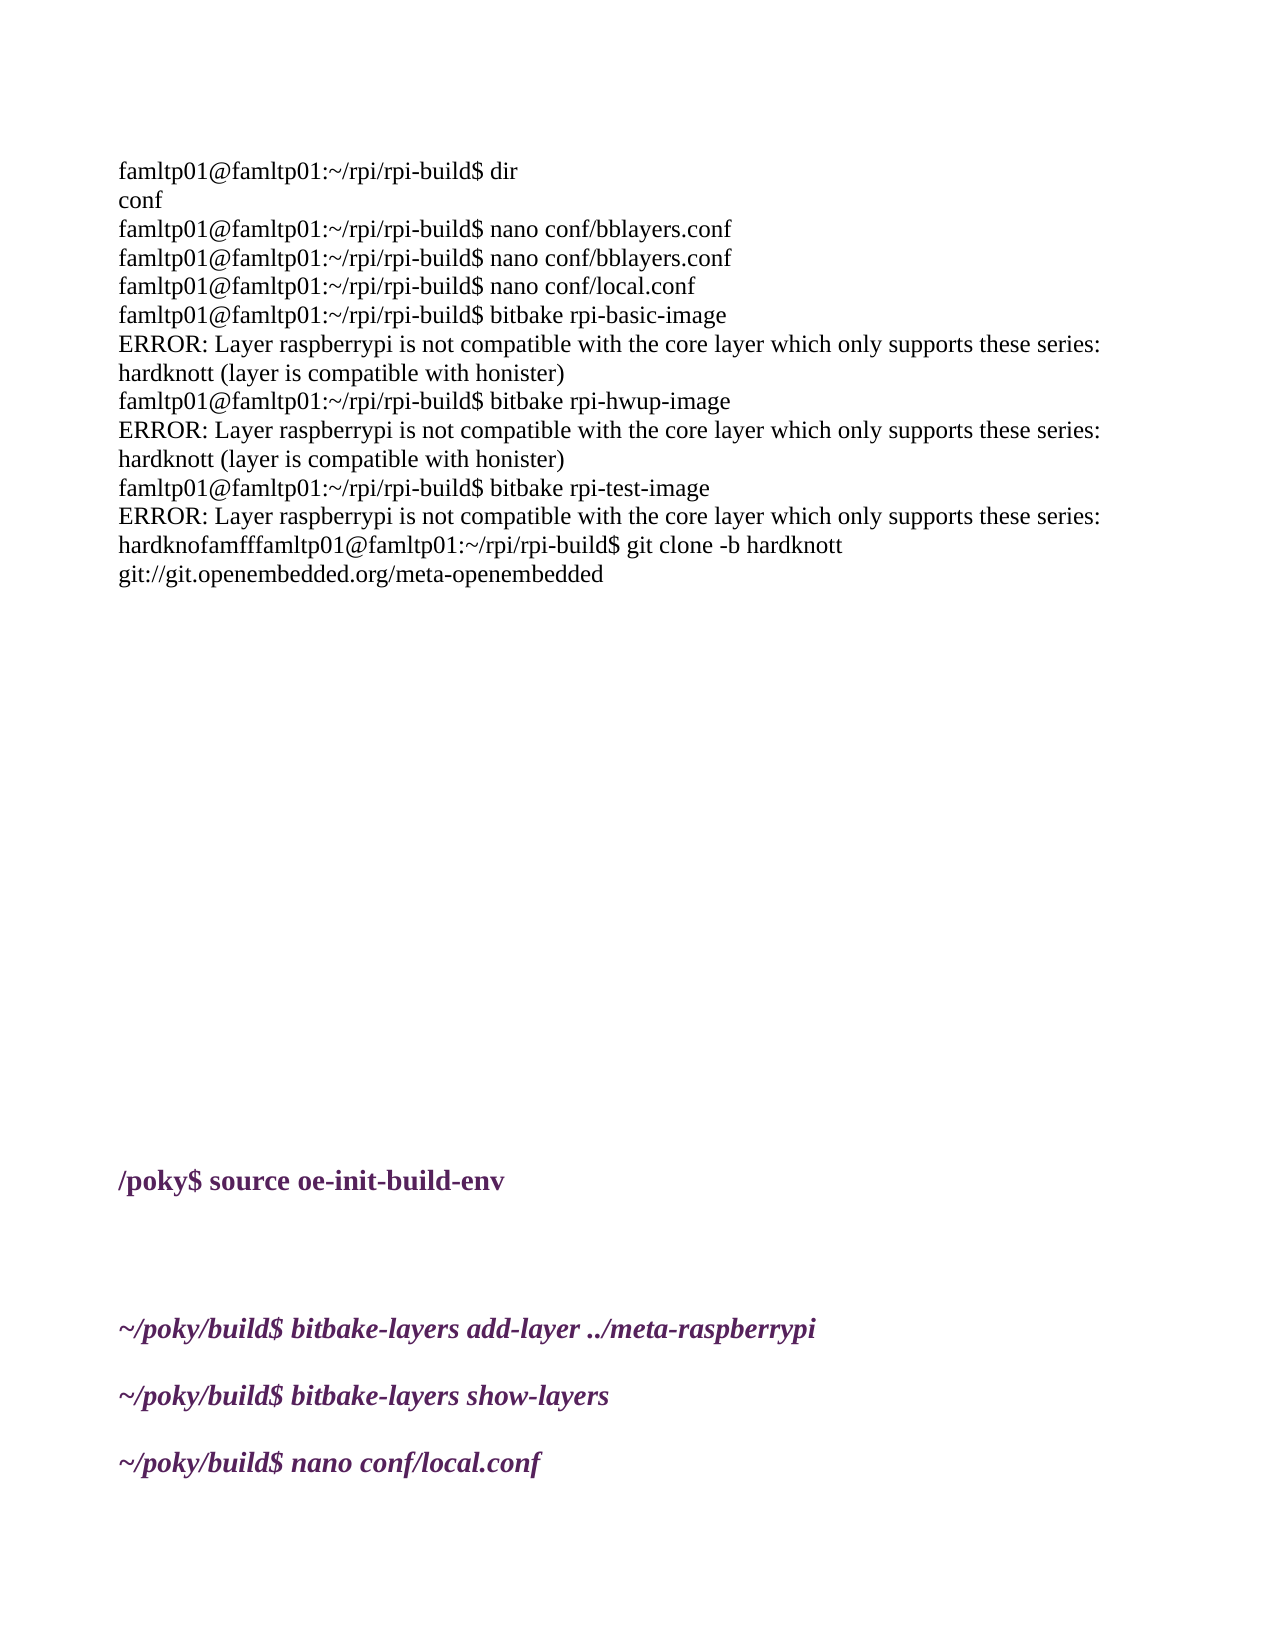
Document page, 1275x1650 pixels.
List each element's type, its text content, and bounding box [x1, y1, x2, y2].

text ~/poky/build$ bitbake-layers add-layer ../meta-raspberrypi [118, 1311, 1157, 1345]
text conf [118, 185, 1157, 214]
text famltp01@famltp01:~/rpi/rpi-build$ nano conf/bblayers.conf [118, 214, 1157, 243]
text ~/poky/build$ nano conf/local.conf [118, 1445, 1157, 1479]
text famltp01@famltp01:~/rpi/rpi-build$ bitbake rpi-hwup-image [118, 386, 1157, 415]
text famltp01@famltp01:~/rpi/rpi-build$ bitbake rpi-test-image [118, 473, 1157, 501]
text ERROR: Layer raspberrypi is not compatible with the core layer which only supports these series: hardknofamfffamltp01@famltp01:~/rpi/rpi-build$ git clone -b hardknott git://git.openembedded.org/meta-openembedded [118, 501, 1157, 588]
text famltp01@famltp01:~/rpi/rpi-build$ nano conf/bblayers.conf [118, 243, 1157, 271]
text famltp01@famltp01:~/rpi/rpi-build$ dir [118, 156, 1157, 185]
text famltp01@famltp01:~/rpi/rpi-build$ nano conf/local.conf [118, 271, 1157, 300]
text ERROR: Layer raspberrypi is not compatible with the core layer which only supports these series: hardknott (layer is compatible with honister) [118, 415, 1157, 473]
text ERROR: Layer raspberrypi is not compatible with the core layer which only supports these series: hardknott (layer is compatible with honister) [118, 329, 1157, 386]
text ~/poky/build$ bitbake-layers show-layers [118, 1378, 1157, 1412]
text /poky$ source oe-init-build-env [118, 1163, 1157, 1196]
text famltp01@famltp01:~/rpi/rpi-build$ bitbake rpi-basic-image [118, 300, 1157, 329]
